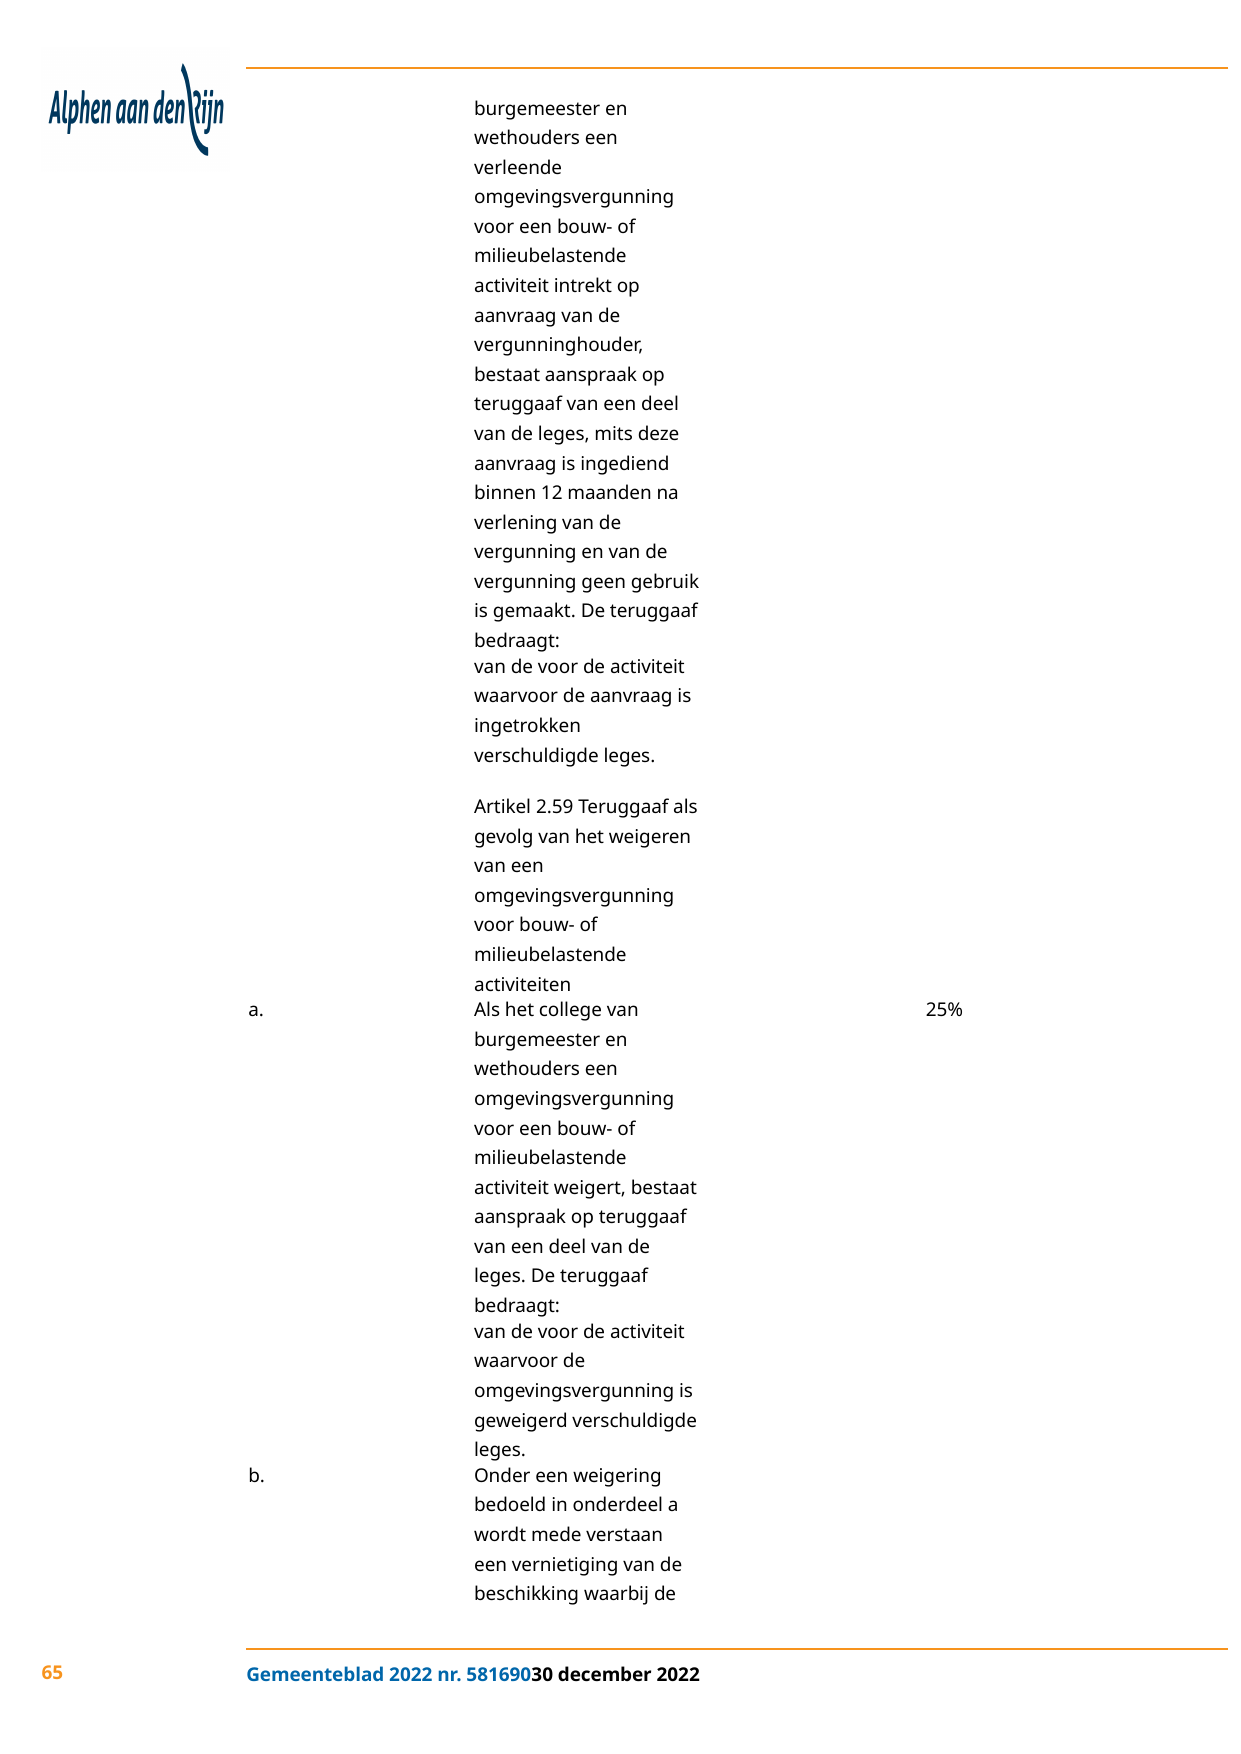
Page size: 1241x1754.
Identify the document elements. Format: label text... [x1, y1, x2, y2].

table_cell [248, 95, 474, 653]
table_cell van de voor de activiteit waarvoor de aanvraag is ingetrokken verschuldigde leges. [474, 653, 700, 767]
table_cell 25% [926, 996, 1152, 1318]
table_cell burgemeester en wethouders een verleende omgevingsvergunning voor een bouw- of milieubelastende activiteit intrekt op aanvraag van de vergunninghouder, bestaat aanspraak op teruggaaf van een deel van de leges, mits deze aanvraag is ingediend binnen 12 maanden na verlening van de vergunning en van de vergunning geen gebruik is gemaakt. De teruggaaf bedraagt: [474, 95, 700, 653]
table_cell [926, 95, 1152, 653]
table_cell [700, 793, 926, 996]
table_cell [700, 996, 926, 1318]
table_cell b. [248, 1462, 474, 1606]
table_cell [926, 1462, 1152, 1606]
table_cell [248, 793, 474, 996]
table_cell [700, 768, 926, 793]
picture [41, 47, 231, 172]
table_cell a. [248, 996, 474, 1318]
table_cell [926, 768, 1152, 793]
table_cell [926, 1318, 1152, 1462]
table_cell [700, 95, 926, 653]
table_cell Als het college van burgemeester en wethouders een omgevingsvergunning voor een bouw- of milieubelastende activiteit weigert, bestaat aanspraak op teruggaaf van een deel van de leges. De teruggaaf bedraagt: [474, 996, 700, 1318]
table_cell [248, 653, 474, 767]
table_cell [700, 653, 926, 767]
table_cell [248, 1318, 474, 1462]
table_cell [248, 768, 474, 793]
table_cell [700, 1318, 926, 1462]
table_cell Onder een weigering bedoeld in onderdeel a wordt mede verstaan een vernietiging van de beschikking waarbij de [474, 1462, 700, 1606]
table_cell [926, 653, 1152, 767]
table_cell van de voor de activiteit waarvoor de omgevingsvergunning is geweigerd verschuldigde leges. [474, 1318, 700, 1462]
table_cell Artikel 2.59 Teruggaaf als gevolg van het weigeren van een omgevingsvergunning voor bouw- of milieubelastende activiteiten [474, 793, 700, 996]
table_cell [700, 1462, 926, 1606]
table_cell [474, 768, 700, 793]
table_cell [926, 793, 1152, 996]
